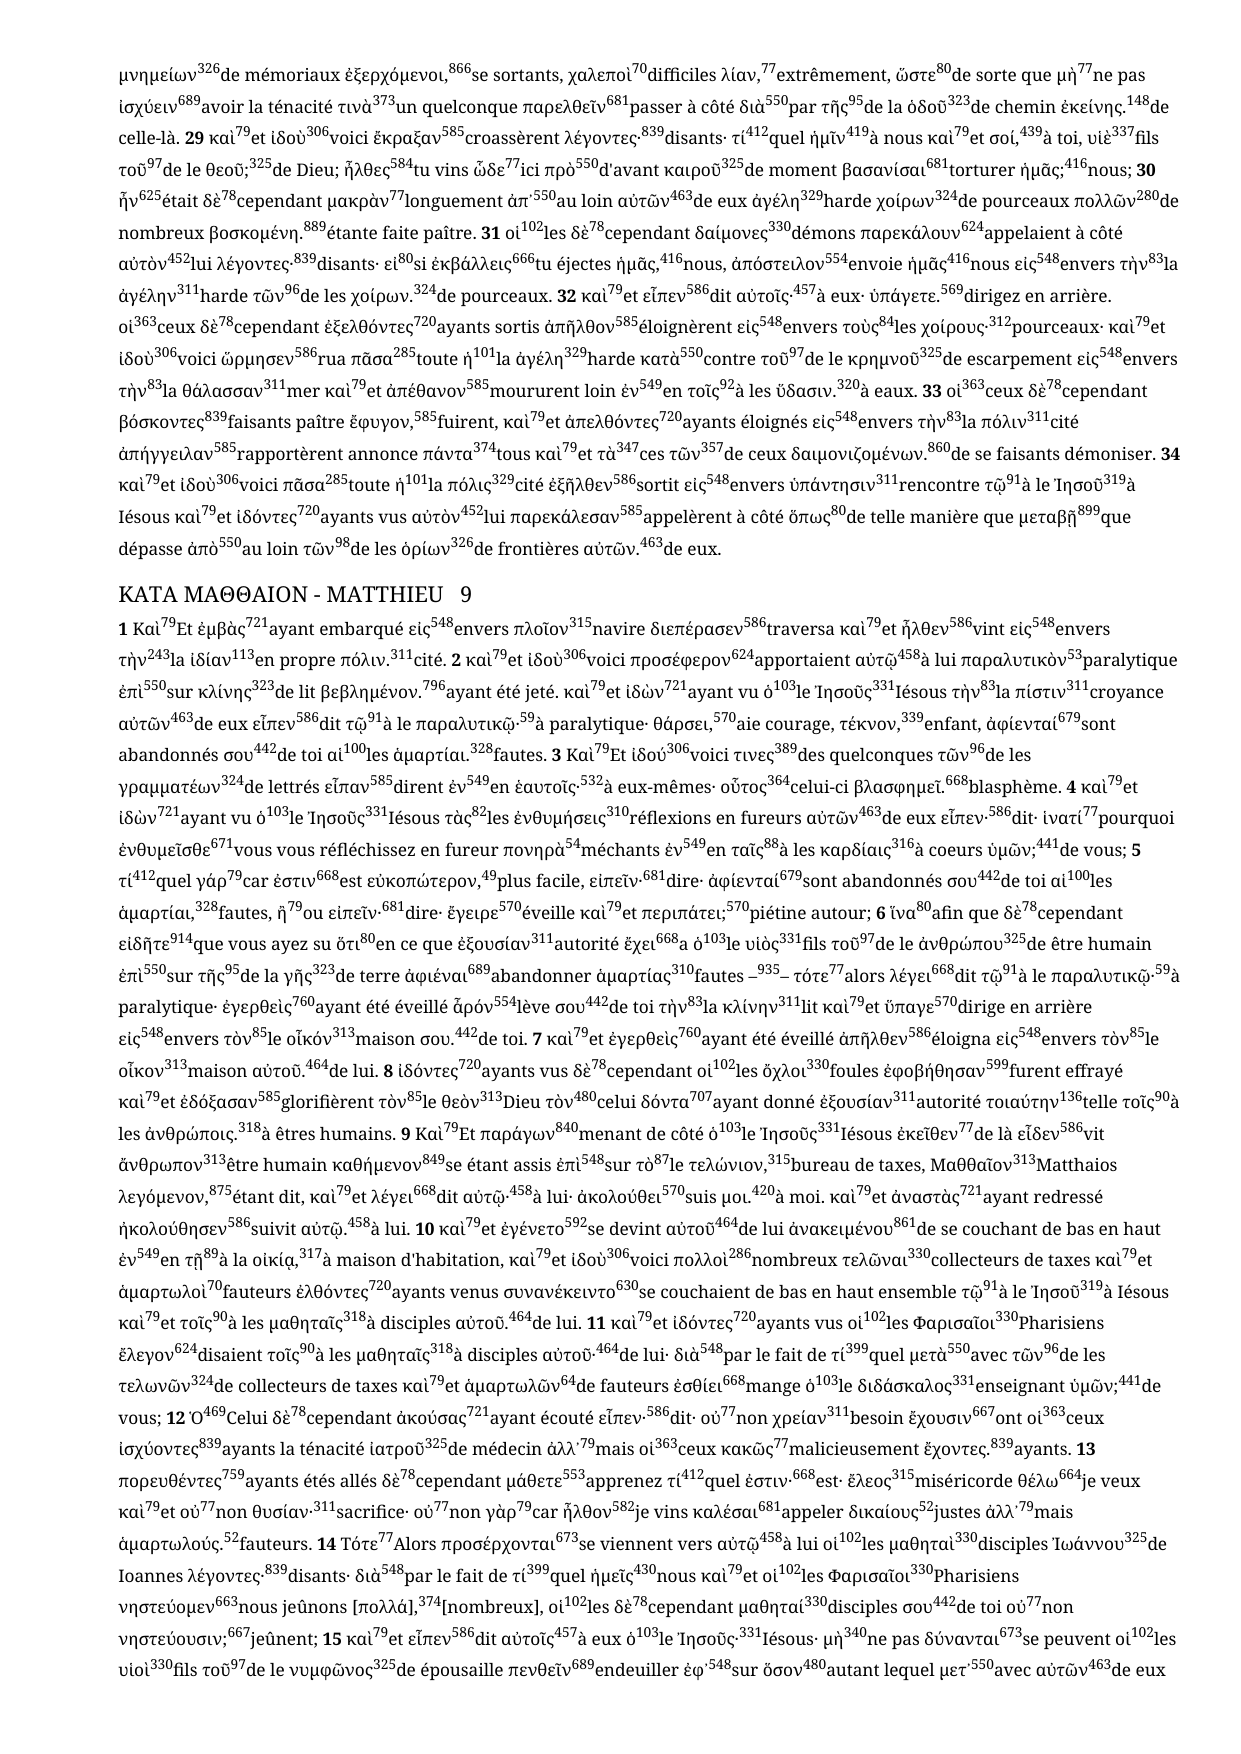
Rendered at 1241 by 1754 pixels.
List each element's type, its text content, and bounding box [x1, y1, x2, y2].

text ΚΑΤΑ ΜΑΘΘΑΙΟΝ - MATTHIEU 9 [118, 579, 1181, 608]
text 1 Καταβάντος716de Ayant descendu δὲ78cependant αὐτοῦ464de lui ἀπὸ550au loin τοῦ99de le ὄρους327de montagne ἠκολούθησαν585suivirent αὐτῷ458à lui ὄχλοι330foules πολλοί.286nombreux. 2 καὶ79et ἰδοὺ306voici λεπρὸς71lépreux προσελθὼν721ayant venu vers προσεκύνει625prosternait vers αὐτῷ458à lui λέγων·840disant· κύριε,337Maître, ἐὰν80si le cas échéant θέλῃς919que tu veuilles δύνασαί672tu te peux με417moi καθαρίσαι.681purifier. 3 καὶ79et ἐκτείνας721ayant étendu dehors τὴν243la χεῖρα311main ἥψατο592se toucha αὐτοῦ464de lui λέγων·840disant· θέλω,664je veux, καθαρίσθητι·563sois purifié· καὶ79et εὐθέως77directement ἐκαθαρίσθη600fut purifié αὐτοῦ464de lui ἡ101la λέπρα.329lèpre. 4 καὶ79et λέγει668dit αὐτῷ458à lui ὁ103le Ἰησοῦς·331Iésous· ὅρα570vois μηδενὶ378à pas un εἴπῃς,897que tu dises, ἀλλ᾽79mais ὕπαγε570dirige en arrière σεαυτὸν516toi-même δεῖξον554montre τῷ91à le ἱερεῖ319à sacrificateur καὶ79et προσένεγκον554apporte τὸ87le δῶρον315don ὃ482lequel προσέταξεν586ordonnança auprès Μωϋσῆς,331Môusês, εἰς548envers μαρτύριον315témoignage αὐτοῖς.457à eux. 5 Εἰσελθόντος716de Ayant venu à l'intérieur δὲ78cependant αὐτοῦ464de lui εἰς548envers Καφαρναοὺμ311Kapharnaoum προσῆλθεν586vint vers αὐτῷ458à lui ἑκατόνταρχος331chef de cent παρακαλῶν840appelant à côté αὐτὸν452lui 6 καὶ79et λέγων·840disant· κύριε,337Maître, ὁ103le παῖς331jeune servant μου424de moi βέβληται654a été jeté ἐν549en τῇ89à la οἰκίᾳ317à maison d'habitation παραλυτικός,71paralytique, δεινῶς77terriblement βασανιζόμενος.891étant torturé. 7 καὶ79et λέγει668dit αὐτῷ·458à lui· ἐγὼ431moi ἐλθὼν721ayant venu θεραπεύσω602je soignerai αὐτόν.452lui. 8 καὶ79et ἀποκριθεὶς760ayant été répondu ὁ103le ἑκατόνταρχος331chef de cent ἔφη·625déclarait· κύριε,337Maître, οὐκ77non εἰμὶ664je suis ἱκανὸς47assez-important ἵνα80afin que μου424de moi ὑπὸ548sous τὴν83la στέγην311toit εἰσέλθῃς,897que tu viennes à l'intérieur, ἀλλὰ79mais μόνον77seulement εἰπὲ554dis λόγῳ,319à discours, καὶ79et ἰαθήσεται619sera guéri ὁ103le παῖς331jeune servant μου.424de moi. 9 καὶ77aussi γὰρ79car ἐγὼ431moi ἄνθρωπός331être humain εἰμι664je suis ὑπὸ548sous ἐξουσίαν,311autorité, τασσόμενος,891étant ordonnancé, ἔχων840ayant ὑπ᾽548sous ἐμαυτὸν507moi-même στρατιώτας,312soldats, καὶ79et λέγω664je dis τούτῳ·352à celui-ci· πορεύθητι,563sois allé, καὶ79et πορεύεται,674se va, καὶ79et ἄλλῳ·378à autre· ἔρχου,574te viens, καὶ79et ἔρχεται,674se vient, καὶ79et τῷ91à le δούλῳ319à mâle esclave μου·424de moi· ποίησον554fais τοῦτο,348ce-ci, καὶ79et ποιεῖ.668fait. 10 ἀκούσας721ayant écouté δὲ78cependant ὁ103le Ἰησοῦς331Iésous ἐθαύμασεν586étonna καὶ79et εἶπεν586dit τοῖς351à ceux ἀκολουθοῦσιν·827à suivants· ἀμὴν304amen λέγω664je dis ὑμῖν,438à vous, παρ᾽549à côté οὐδενὶ378à aucun τοσαύτην136aussi grande πίστιν311croyance ἐν549en τῷ91à le Ἰσραὴλ319à Israël εὗρον.582je trouvai. 11 Λέγω664Je dis δὲ78cependant ὑμῖν438à vous ὅτι80en ce que πολλοὶ389nombreux ἀπὸ550au loin ἀνατολῶν322de levants καὶ79et δυσμῶν322de couchants ἥξουσιν605surgiront καὶ79et ἀνακλιθήσονται618seront récliné μετὰ550avec Ἀβραὰμ325de Abraam καὶ79et Ἰσαὰκ325de Isaak καὶ79et Ἰακὼβ325de Iakob ἐν549en τῇ89à la βασιλείᾳ317à royauté τῶν96de les οὐρανῶν,324de cieux, 12 οἱ102les δὲ78cependant υἱοὶ330fils τῆς95de la βασιλείας323de royauté ἐκβληθήσονται618seront éjecté εἰς548envers τὸ87le σκότος315ténèbre τὸ87le ἐξώτερον·6plus au dehors· ἐκεῖ77là ἔσται612se sera ὁ103le κλαυθμὸς331pleur καὶ79et ὁ103le βρυγμὸς331grincement τῶν96de les ὀδόντων.324de dents. 13 καὶ79et εἶπεν586dit ὁ103le Ἰησοῦς331Iésous τῷ91à le ἑκατοντάρχῃ·319à chef de cent· ὕπαγε,570dirige en arrière, ὡς80comme ἐπίστευσας584tu crus γενηθήτω565soit devenu σοι.439à toi. καὶ79et ἰάθη600fut guéri ὁ103le παῖς331jeune servant [αὐτοῦ]464[de lui] ἐν549en τῇ89à la ὥρᾳ317à heure ἐκείνῃ.142à celle-là. 14 Καὶ79Et ἐλθὼν721ayant venu ὁ103le Ἰησοῦς331Iésous εἰς548envers τὴν83la οἰκίαν311maison d'habitation Πέτρου325de Pierre εἶδεν586vit τὴν83la πενθερὰν311belle-mère αὐτοῦ464de lui βεβλημένην794ayante étée jetée καὶ79et πυρέσσουσαν·820enfiévrante· 15 καὶ79et ἥψατο592se toucha τῆς95de la χειρὸς323de main αὐτῆς,462de elle, καὶ79et ἀφῆκεν586abandonna αὐτὴν450elle ὁ103le πυρετός,331fièvre, καὶ79et ἠγέρθη600fut éveillé καὶ79et διηκόνει625servait αὐτῷ.458à lui. 16 Ὀψίας63de Tardive δὲ78cependant γενομένης732de se ayante devenue προσήνεγκαν585apportèrent αὐτῷ458à lui δαιμονιζομένους848se faisants démoniser πολλούς·372nombreux· καὶ79et ἐξέβαλεν586éjecta τὰ86les πνεύματα314souffles λόγῳ319à discours καὶ79et πάντας268tous τοὺς345ceux κακῶς77malicieusement ἔχοντας821ayants ἐθεράπευσεν,586soigna, 17 ὅπως80de telle manière que πληρωθῇ911que soit fait plénitude τὸ366ce ῥηθὲν762ayant été dit διὰ550par Ἠσαΐου325de Ésaïa τοῦ97de le προφήτου325de prophète λέγοντος·834de disant· αὐτὸς542lui-même τὰς82les ἀσθενείας310infirmités ἡμῶν423de nous ἔλαβεν586prit καὶ79et τὰς82les νόσους310maladies ἐβάστασεν.586mit en charge. 18 Ἰδὼν721Ayant vu δὲ78cependant ὁ103le Ἰησοῦς331Iésous ὄχλον313foule περὶ548autour αὐτὸν452lui ἐκέλευσεν586ordonna ἀπελθεῖν681éloigner εἰς548envers τὸ348ce πέραν.77de l'autre côté. 19 καὶ79et προσελθὼν721ayant venu vers εἷς197un γραμματεὺς331lettré εἶπεν586dit αὐτῷ·458à lui· διδάσκαλε,337enseignant, ἀκολουθήσω602je suivrai σοι439à toi ὅπου80là où ἐὰν340si le cas échéant ἀπέρχῃ.925que tu te éloignes. 20 καὶ79et λέγει668dit αὐτῷ458à lui ὁ103le Ἰησοῦς·331Iésous· αἱ100les ἀλώπεκες328renards φωλεοὺς312tanières ἔχουσιν667ont καὶ79et τὰ104les πετεινὰ332volatiles τοῦ97de le οὐρανοῦ325de ciel κατασκηνώσεις,310nids, ὁ103le δὲ78cependant υἱὸς331fils τοῦ97de le ἀνθρώπου325de être humain οὐκ77non ἔχει668a ποῦ77où? τὴν243la κεφαλὴν311tête κλίνῃ.921que cline. 21 ἕτερος390autre-différent δὲ78cependant τῶν96de les μαθητῶν324de disciples [αὐτοῦ]464[de lui] εἶπεν586dit αὐτῷ·458à lui· κύριε,337Maître, ἐπίτρεψόν554permets μοι420à moi πρῶτον77premièrement ἀπελθεῖν681éloigner καὶ79et θάψαι681ensevelir τὸν85le πατέρα313père μου.424de moi. 22 ὁ103le δὲ78cependant Ἰησοῦς331Iésous λέγει668dit αὐτῷ·458à lui· ἀκολούθει570suis μοι420à moi καὶ79et ἄφες554abandonne τοὺς84les νεκροὺς52morts θάψαι681ensevelir τοὺς84les ἑαυτῶν536de eux-mêmes νεκρούς.52morts. 23 Καὶ79Et ἐμβάντι713à ayant embarqué αὐτῷ458à lui εἰς548envers τὸ87le πλοῖον315navire ἠκολούθησαν585suivirent αὐτῷ458à lui οἱ102les μαθηταὶ330disciples αὐτοῦ.464de lui. 24 καὶ79et ἰδοὺ306voici σεισμὸς331séisme μέγας22grand ἐγένετο592se devint ἐν549en τῇ89à la θαλάσσῃ,317à mer, ὥστε80de sorte que τὸ87le πλοῖον315navire καλύπτεσθαι692être couvert ὑπὸ550sous τῶν98de les κυμάτων,326de vagues, αὐτὸς469lui δὲ78cependant ἐκάθευδεν.625dormait de haut en bas. 25 καὶ79et προσελθόντες720ayants venus vers ἤγειραν585éveillèrent αὐτὸν452lui λέγοντες·839disants· κύριε,337Maître, σῶσον,554sauve, ἀπολλύμεθα.669nous nous perdons au loin. 26 καὶ79et λέγει668dit αὐτοῖς·457à eux· τί399quel δειλοί46timides ἐστε,665vous êtes, ὀλιγόπιστοι;75de petites croyances; τότε77alors ἐγερθεὶς760ayant été éveillé ἐπετίμησεν586survalorisa τοῖς90à les ἀνέμοις318à vents καὶ79et τῇ89à la θαλάσσῃ,317à mer, καὶ79et ἐγένετο592se devint γαλήνη329calme μεγάλη.20grande. 27 οἱ102les δὲ78cependant ἄνθρωποι330êtres humains ἐθαύμασαν585étonnèrent λέγοντες·839disants· ποταπός410de quel ἐστιν668est οὗτος364celui-ci ὅτι80en ce que καὶ79et οἱ102les ἄνεμοι330vents καὶ79et ἡ101la θάλασσα329mer αὐτῷ458à lui ὑπακούουσιν;667écoutent en soumission; 28 Καὶ79Et ἐλθόντος716de ayant venu αὐτοῦ464de lui εἰς548envers τὸ348ce πέραν77de l'autre côté εἰς548envers τὴν83la χώραν311région τῶν96de les Γαδαρηνῶν64de Gadaréniens ὑπήντησαν585vinrent à la rencontre αὐτῷ458à lui δύο70deux δαιμονιζόμενοι866se faisants démoniser ἐκ550hors τῶν98de les μνημείων326de mémoriaux ἐξερχόμενοι,866se sortants, χαλεποὶ70difficiles λίαν,77extrêmement, ὥστε80de sorte que μὴ77ne pas ἰσχύειν689avoir la ténacité τινὰ373un quelconque παρελθεῖν681passer à côté διὰ550par τῆς95de la ὁδοῦ323de chemin ἐκείνης.148de celle-là. 29 καὶ79et ἰδοὺ306voici ἔκραξαν585croassèrent λέγοντες·839disants· τί412quel ἡμῖν419à nous καὶ79et σοί,439à toi, υἱὲ337fils τοῦ97de le θεοῦ;325de Dieu; ἦλθες584tu vins ὧδε77ici πρὸ550d'avant καιροῦ325de moment βασανίσαι681torturer ἡμᾶς;416nous; 30 ἦν625était δὲ78cependant μακρὰν77longuement ἀπ᾽550au loin αὐτῶν463de eux ἀγέλη329harde χοίρων324de pourceaux πολλῶν280de nombreux βοσκομένη.889étante faite paître. 31 οἱ102les δὲ78cependant δαίμονες330démons παρεκάλουν624appelaient à côté αὐτὸν452lui λέγοντες·839disants· εἰ80si ἐκβάλλεις666tu éjectes ἡμᾶς,416nous, ἀπόστειλον554envoie ἡμᾶς416nous εἰς548envers τὴν83la ἀγέλην311harde τῶν96de les χοίρων.324de pourceaux. 32 καὶ79et εἶπεν586dit αὐτοῖς·457à eux· ὑπάγετε.569dirigez en arrière. οἱ363ceux δὲ78cependant ἐξελθόντες720ayants sortis ἀπῆλθον585éloignèrent εἰς548envers τοὺς84les χοίρους·312pourceaux· καὶ79et ἰδοὺ306voici ὥρμησεν586rua πᾶσα285toute ἡ101la ἀγέλη329harde κατὰ550contre τοῦ97de le κρημνοῦ325de escarpement εἰς548envers τὴν83la θάλασσαν311mer καὶ79et ἀπέθανον585moururent loin ἐν549en τοῖς92à les ὕδασιν.320à eaux. 33 οἱ363ceux δὲ78cependant βόσκοντες839faisants paître ἔφυγον,585fuirent, καὶ79et ἀπελθόντες720ayants éloignés εἰς548envers τὴν83la πόλιν311cité ἀπήγγειλαν585rapportèrent annonce πάντα374tous καὶ79et τὰ347ces τῶν357de ceux δαιμονιζομένων.860de se faisants démoniser. 34 καὶ79et ἰδοὺ306voici πᾶσα285toute ἡ101la πόλις329cité ἐξῆλθεν586sortit εἰς548envers ὑπάντησιν311rencontre τῷ91à le Ἰησοῦ319à Iésous καὶ79et ἰδόντες720ayants vus αὐτὸν452lui παρεκάλεσαν585appelèrent à côté ὅπως80de telle manière que μεταβῇ899que dépasse ἀπὸ550au loin τῶν98de les ὁρίων326de frontières αὐτῶν.463de eux. [118, 59, 1181, 560]
text 1 Καὶ79Et ἐμβὰς721ayant embarqué εἰς548envers πλοῖον315navire διεπέρασεν586traversa καὶ79et ἦλθεν586vint εἰς548envers τὴν243la ἰδίαν113en propre πόλιν.311cité. 2 καὶ79et ἰδοὺ306voici προσέφερον624apportaient αὐτῷ458à lui παραλυτικὸν53paralytique ἐπὶ550sur κλίνης323de lit βεβλημένον.796ayant été jeté. καὶ79et ἰδὼν721ayant vu ὁ103le Ἰησοῦς331Iésous τὴν83la πίστιν311croyance αὐτῶν463de eux εἶπεν586dit τῷ91à le παραλυτικῷ·59à paralytique· θάρσει,570aie courage, τέκνον,339enfant, ἀφίενταί679sont abandonnés σου442de toi αἱ100les ἁμαρτίαι.328fautes. 3 Καὶ79Et ἰδού306voici τινες389des quelconques τῶν96de les γραμματέων324de lettrés εἶπαν585dirent ἐν549en ἑαυτοῖς·532à eux-mêmes· οὗτος364celui-ci βλασφημεῖ.668blasphème. 4 καὶ79et ἰδὼν721ayant vu ὁ103le Ἰησοῦς331Iésous τὰς82les ἐνθυμήσεις310réflexions en fureurs αὐτῶν463de eux εἶπεν·586dit· ἱνατί77pourquoi ἐνθυμεῖσθε671vous vous réfléchissez en fureur πονηρὰ54méchants ἐν549en ταῖς88à les καρδίαις316à coeurs ὑμῶν;441de vous; 5 τί412quel γάρ79car ἐστιν668est εὐκοπώτερον,49plus facile, εἰπεῖν·681dire· ἀφίενταί679sont abandonnés σου442de toi αἱ100les ἁμαρτίαι,328fautes, ἢ79ou εἰπεῖν·681dire· ἔγειρε570éveille καὶ79et περιπάτει;570piétine autour; 6 ἵνα80afin que δὲ78cependant εἰδῆτε914que vous ayez su ὅτι80en ce que ἐξουσίαν311autorité ἔχει668a ὁ103le υἱὸς331fils τοῦ97de le ἀνθρώπου325de être humain ἐπὶ550sur τῆς95de la γῆς323de terre ἀφιέναι689abandonner ἁμαρτίας310fautes –935– τότε77alors λέγει668dit τῷ91à le παραλυτικῷ·59à paralytique· ἐγερθεὶς760ayant été éveillé ἆρόν554lève σου442de toi τὴν83la κλίνην311lit καὶ79et ὕπαγε570dirige en arrière εἰς548envers τὸν85le οἶκόν313maison σου.442de toi. 7 καὶ79et ἐγερθεὶς760ayant été éveillé ἀπῆλθεν586éloigna εἰς548envers τὸν85le οἶκον313maison αὐτοῦ.464de lui. 8 ἰδόντες720ayants vus δὲ78cependant οἱ102les ὄχλοι330foules ἐφοβήθησαν599furent effrayé καὶ79et ἐδόξασαν585glorifièrent τὸν85le θεὸν313Dieu τὸν480celui δόντα707ayant donné ἐξουσίαν311autorité τοιαύτην136telle τοῖς90à les ἀνθρώποις.318à êtres humains. 9 Καὶ79Et παράγων840menant de côté ὁ103le Ἰησοῦς331Iésous ἐκεῖθεν77de là εἶδεν586vit ἄνθρωπον313être humain καθήμενον849se étant assis ἐπὶ548sur τὸ87le τελώνιον,315bureau de taxes, Μαθθαῖον313Matthaios λεγόμενον,875étant dit, καὶ79et λέγει668dit αὐτῷ·458à lui· ἀκολούθει570suis μοι.420à moi. καὶ79et ἀναστὰς721ayant redressé ἠκολούθησεν586suivit αὐτῷ.458à lui. 10 καὶ79et ἐγένετο592se devint αὐτοῦ464de lui ἀνακειμένου861de se couchant de bas en haut ἐν549en τῇ89à la οἰκίᾳ,317à maison d'habitation, καὶ79et ἰδοὺ306voici πολλοὶ286nombreux τελῶναι330collecteurs de taxes καὶ79et ἁμαρτωλοὶ70fauteurs ἐλθόντες720ayants venus συνανέκειντο630se couchaient de bas en haut ensemble τῷ91à le Ἰησοῦ319à Iésous καὶ79et τοῖς90à les μαθηταῖς318à disciples αὐτοῦ.464de lui. 11 καὶ79et ἰδόντες720ayants vus οἱ102les Φαρισαῖοι330Pharisiens ἔλεγον624disaient τοῖς90à les μαθηταῖς318à disciples αὐτοῦ·464de lui· διὰ548par le fait de τί399quel μετὰ550avec τῶν96de les τελωνῶν324de collecteurs de taxes καὶ79et ἁμαρτωλῶν64de fauteurs ἐσθίει668mange ὁ103le διδάσκαλος331enseignant ὑμῶν;441de vous; 12 Ὁ469Celui δὲ78cependant ἀκούσας721ayant écouté εἶπεν·586dit· οὐ77non χρείαν311besoin ἔχουσιν667ont οἱ363ceux ἰσχύοντες839ayants la ténacité ἰατροῦ325de médecin ἀλλ᾽79mais οἱ363ceux κακῶς77malicieusement ἔχοντες.839ayants. 13 πορευθέντες759ayants étés allés δὲ78cependant μάθετε553apprenez τί412quel ἐστιν·668est· ἔλεος315miséricorde θέλω664je veux καὶ79et οὐ77non θυσίαν·311sacrifice· οὐ77non γὰρ79car ἦλθον582je vins καλέσαι681appeler δικαίους52justes ἀλλ᾽79mais ἁμαρτωλούς.52fauteurs. 14 Τότε77Alors προσέρχονται673se viennent vers αὐτῷ458à lui οἱ102les μαθηταὶ330disciples Ἰωάννου325de Ioannes λέγοντες·839disants· διὰ548par le fait de τί399quel ἡμεῖς430nous καὶ79et οἱ102les Φαρισαῖοι330Pharisiens νηστεύομεν663nous jeûnons [πολλά],374[nombreux], οἱ102les δὲ78cependant μαθηταί330disciples σου442de toi οὐ77non νηστεύουσιν;667jeûnent; 15 καὶ79et εἶπεν586dit αὐτοῖς457à eux ὁ103le Ἰησοῦς·331Iésous· μὴ340ne pas δύνανται673se peuvent οἱ102les υἱοὶ330fils τοῦ97de le νυμφῶνος325de épousaille πενθεῖν689endeuiller ἐφ᾽548sur ὅσον480autant lequel μετ᾽550avec αὐτῶν463de eux ἐστιν668est ὁ103le νυμφίος;331époux; ἐλεύσονται611se viendront δὲ78cependant ἡμέραι328journées ὅταν77lorsque le cas échéant ἀπαρθῇ911que soit levé au loin ἀπ᾽550au loin αὐτῶν463de eux ὁ103le νυμφίος,331époux, καὶ79et τότε77alors νηστεύσουσιν.605jeûneront. 16 οὐδεὶς390aucun δὲ78cependant ἐπιβάλλει668surjette ἐπίβλημα315surjet ῥάκους327de morceau de tissu ἀγνάφου18de non foulé ἐπὶ549sur ἱματίῳ321à himation παλαιῷ·12à vieil· αἴρει668lève γὰρ79car τὸ87le πλήρωμα315plénitude αὐτοῦ466de lui ἀπὸ550au loin τοῦ99de le ἱματίου327de himation καὶ79et χεῖρον24pire σχίσμα333schisme γίνεται.674se devient. 17 οὐδὲ79non cependant βάλλουσιν667jettent οἶνον313vin νέον4jeune εἰς548envers ἀσκοὺς312outres παλαιούς·3vieux· εἰ80si δὲ78cependant μή77ne pas γε,340du moins, ῥήγνυνται679sont fracassés οἱ102les ἀσκοὶ330outres καὶ79et ὁ103le οἶνος331vin ἐκχεῖται680est déversé καὶ79et οἱ102les ἀσκοὶ330outres ἀπόλλυνται·679sont perdus au loin· ἀλλὰ79mais βάλλουσιν667jettent οἶνον313vin νέον4jeune εἰς548envers ἀσκοὺς312outres καινούς,3nouveaux, καὶ79et ἀμφότεροι389tous deux συντηροῦνται.679sont gardés ensemble. 18 Ταῦτα347Ces-ci αὐτοῦ464de lui λαλοῦντος834de bavardant αὐτοῖς,457à eux, ἰδοὺ306voici ἄρχων331chef εἷς197un προσελθὼν721ayant venu vers προσεκύνει625prosternait vers αὐτῷ458à lui λέγων840disant ὅτι80en ce que ἡ101la θυγάτηρ329fille μου424de moi ἄρτι77à l'instant ἐτελεύτησεν·586parvint à l'achèvement· ἀλλ᾽79mais ἐλθὼν721ayant venu ἐπίθες554surpose τὴν83la χεῖρά311main σου442de toi ἐπ᾽548sur αὐτήν,450elle, καὶ79et ζήσεται.612se vivra. 19 καὶ79et ἐγερθεὶς760ayant été éveillé ὁ103le Ἰησοῦς331Iésous ἠκολούθησεν586suivit αὐτῷ458à lui καὶ79et οἱ102les μαθηταὶ330disciples αὐτοῦ.464de lui. 20 Καὶ79Et ἰδοὺ306voici γυνὴ329femme αἱμορροοῦσα838étante en hémorragie δώδεκα180douze ἔτη314ans προσελθοῦσα719ayante venue vers ὄπισθεν77de derrière ἥψατο592se toucha τοῦ99de le κρασπέδου327de frange τοῦ99de le ἱματίου327de himation αὐτοῦ·464de lui· 21 ἔλεγεν625disait γὰρ79car ἐν549en ἑαυτῇ·531à elle-même· ἐὰν80si le cas échéant μόνον77seulement ἅψωμαι901que je me touche τοῦ99de le ἱματίου327de himation αὐτοῦ464de lui σωθήσομαι.615je serai sauvé. 22 ὁ103le δὲ78cependant Ἰησοῦς331Iésous στραφεὶς760ayant été tourné καὶ79et ἰδὼν721ayant vu αὐτὴν450elle εἶπεν·586dit· θάρσει,570aie courage, θύγατερ·335fille· ἡ101la πίστις329croyance σου442de toi σέσωκέν642a sauvé σε.437toi. καὶ79et ἐσώθη600fut sauvé ἡ101la γυνὴ329femme ἀπὸ550au loin τῆς95de la ὥρας323de heure ἐκείνης.148de celle-là. 23 Καὶ79Et ἐλθὼν721ayant venu ὁ103le Ἰησοῦς331Iésous εἰς548envers τὴν83la οἰκίαν311maison d'habitation τοῦ97de le ἄρχοντος325de chef καὶ79et ἰδὼν721ayant vu τοὺς84les αὐλητὰς312flûtistes καὶ79et τὸν85le ὄχλον313foule θορυβούμενον875étant tumultué 24 ἔλεγεν·625disait· ἀναχωρεῖτε,569replacez, οὐ77non γὰρ79car ἀπέθανεν586mourut loin τὸ105le κοράσιον333fillette ἀλλὰ79mais καθεύδει.668dort de haut en bas. καὶ79et κατεγέλων624riaient de haut en bas αὐτοῦ.464de lui. 25 ὅτε80lorsque δὲ78cependant ἐξεβλήθη600fut éjecté ὁ103le ὄχλος331foule εἰσελθὼν721ayant venu à l'intérieur ἐκράτησεν586saisit avec force τῆς95de la χειρὸς323de main αὐτῆς,462de elle, καὶ79et ἠγέρθη600fut éveillé τὸ105le κοράσιον.333fillette. 26 καὶ79et ἐξῆλθεν586sortit ἡ101la φήμη329rumeur αὕτη154celle-ci εἰς548envers ὅλην267toute entière τὴν83la γῆν311terre ἐκείνην.136celle-là. 27 Καὶ79Et παράγοντι828à menant de côté ἐκεῖθεν77de là τῷ91à le Ἰησοῦ319à Iésous ἠκολούθησαν585suivirent [αὐτῷ]458[à lui] δύο196deux τυφλοὶ70aveugles κράζοντες839croassants καὶ79et λέγοντες·839disants· ἐλέησον554fais miséricorde ἡμᾶς,416nous, υἱὸς331fils Δαυίδ.325de Dauid. 28 ἐλθόντι713à ayant venu δὲ78cependant εἰς548envers τὴν83la οἰκίαν311maison d'habitation προσῆλθον585vinrent vers αὐτῷ458à lui οἱ102les τυφλοί,70aveugles, καὶ79et λέγει668dit αὐτοῖς457à eux ὁ103le Ἰησοῦς·331Iésous· πιστεύετε665vous croyez ὅτι80en ce que δύναμαι670je me puis τοῦτο348ce-ci ποιῆσαι;681faire; λέγουσιν667disent αὐτῷ·458à lui· ναὶ304oui κύριε.337Maître. 29 τότε77alors ἥψατο592se toucha τῶν96de les ὀφθαλμῶν324de yeux αὐτῶν463de eux λέγων·840disant· κατὰ548selon τὴν83la πίστιν311croyance ὑμῶν441de vous γενηθήτω565soit devenu ὑμῖν.438à vous. 30 καὶ79et ἠνεῴχθησαν599furent ouvert αὐτῶν463de eux οἱ102les ὀφθαλμοί.330yeux. καὶ79et ἐνεβριμήθη600fut irrité dans αὐτοῖς457à eux ὁ103le Ἰησοῦς331Iésous λέγων·840disant· ὁρᾶτε569voyez μηδεὶς390pas un γινωσκέτω.572connaisse. 31 οἱ363ceux δὲ78cependant ἐξελθόντες720ayants sortis διεφήμισαν585divulguèrent αὐτὸν452lui ἐν549en ὅλῃ273à toute entière τῇ89à la γῇ317à terre ἐκείνῃ.142à celle-là. 32 Αὐτῶν463de Eux δὲ78cependant ἐξερχομένων860de se sortants ἰδοὺ306voici προσήνεγκαν585apportèrent αὐτῷ458à lui ἄνθρωπον313être humain κωφὸν53sourd muet δαιμονιζόμενον.849se faisant démoniser. 33 καὶ79et ἐκβληθέντος756de ayant été éjecté τοῦ99de le δαιμονίου327de démon ἐλάλησεν586bavarda ὁ103le κωφός.71sourd muet. καὶ79et ἐθαύμασαν585étonnèrent οἱ102les ὄχλοι330foules λέγοντες·839disants· οὐδέποτε77pas cependant à un moment ἐφάνη600fut apparu en lumière οὕτως77ainsi ἐν549en τῷ91à le Ἰσραήλ.319à Israël. 34 οἱ102les δὲ78cependant Φαρισαῖοι330Pharisiens ἔλεγον·624disaient· ἐν549en τῷ91à le ἄρχοντι319à chef τῶν98de les δαιμονίων326de démons ἐκβάλλει668éjecte τὰ86les δαιμόνια.314démons. 35 Καὶ79Et περιῆγεν625menait autour ὁ103le Ἰησοῦς331Iésous τὰς82les πόλεις310cités πάσας266toutes καὶ79et τὰς82les κώμας310villages διδάσκων840enseignant ἐν549en ταῖς88à les συναγωγαῖς316à synagogues αὐτῶν463de eux καὶ79et κηρύσσων840annonçant τὸ87le εὐαγγέλιον315évangile τῆς95de la βασιλείας323de royauté καὶ79et θεραπεύων840soignant πᾶσαν267toute νόσον311maladie καὶ79et πᾶσαν267toute μαλακίαν.311mollesse. 36 Ἰδὼν721Ayant vu δὲ78cependant τοὺς84les ὄχλους312foules ἐσπλαγχνίσθη600fut remué aux entrailles περὶ550autour αὐτῶν,463de eux, ὅτι80en ce que ἦσαν624étaient ἐσκυλμένοι812ayants étés écorchés καὶ79et ἐρριμμένοι812ayants étés flanqués ὡσεὶ80comme si πρόβατα332brebis μὴ77ne pas ἔχοντα841ayants ποιμένα.313berger. 37 τότε77alors λέγει668dit τοῖς90à les μαθηταῖς318à disciples αὐτοῦ·464de lui· ὁ103le μὲν79certes θερισμὸς331moisson πολύς,390nombreux, οἱ102les δὲ78cependant ἐργάται330travailleurs ὀλίγοι·389peu· 38 δεήθητε562soyez attachés de lien οὖν79donc τοῦ97de le κυρίου325de Maître τοῦ97de le θερισμοῦ325de moisson ὅπως80de telle manière que ἐκβάλῃ899que éjecte ἐργάτας312travailleurs εἰς548envers τὸν85le θερισμὸν313moisson αὐτοῦ.464de lui. [118, 613, 1181, 1682]
